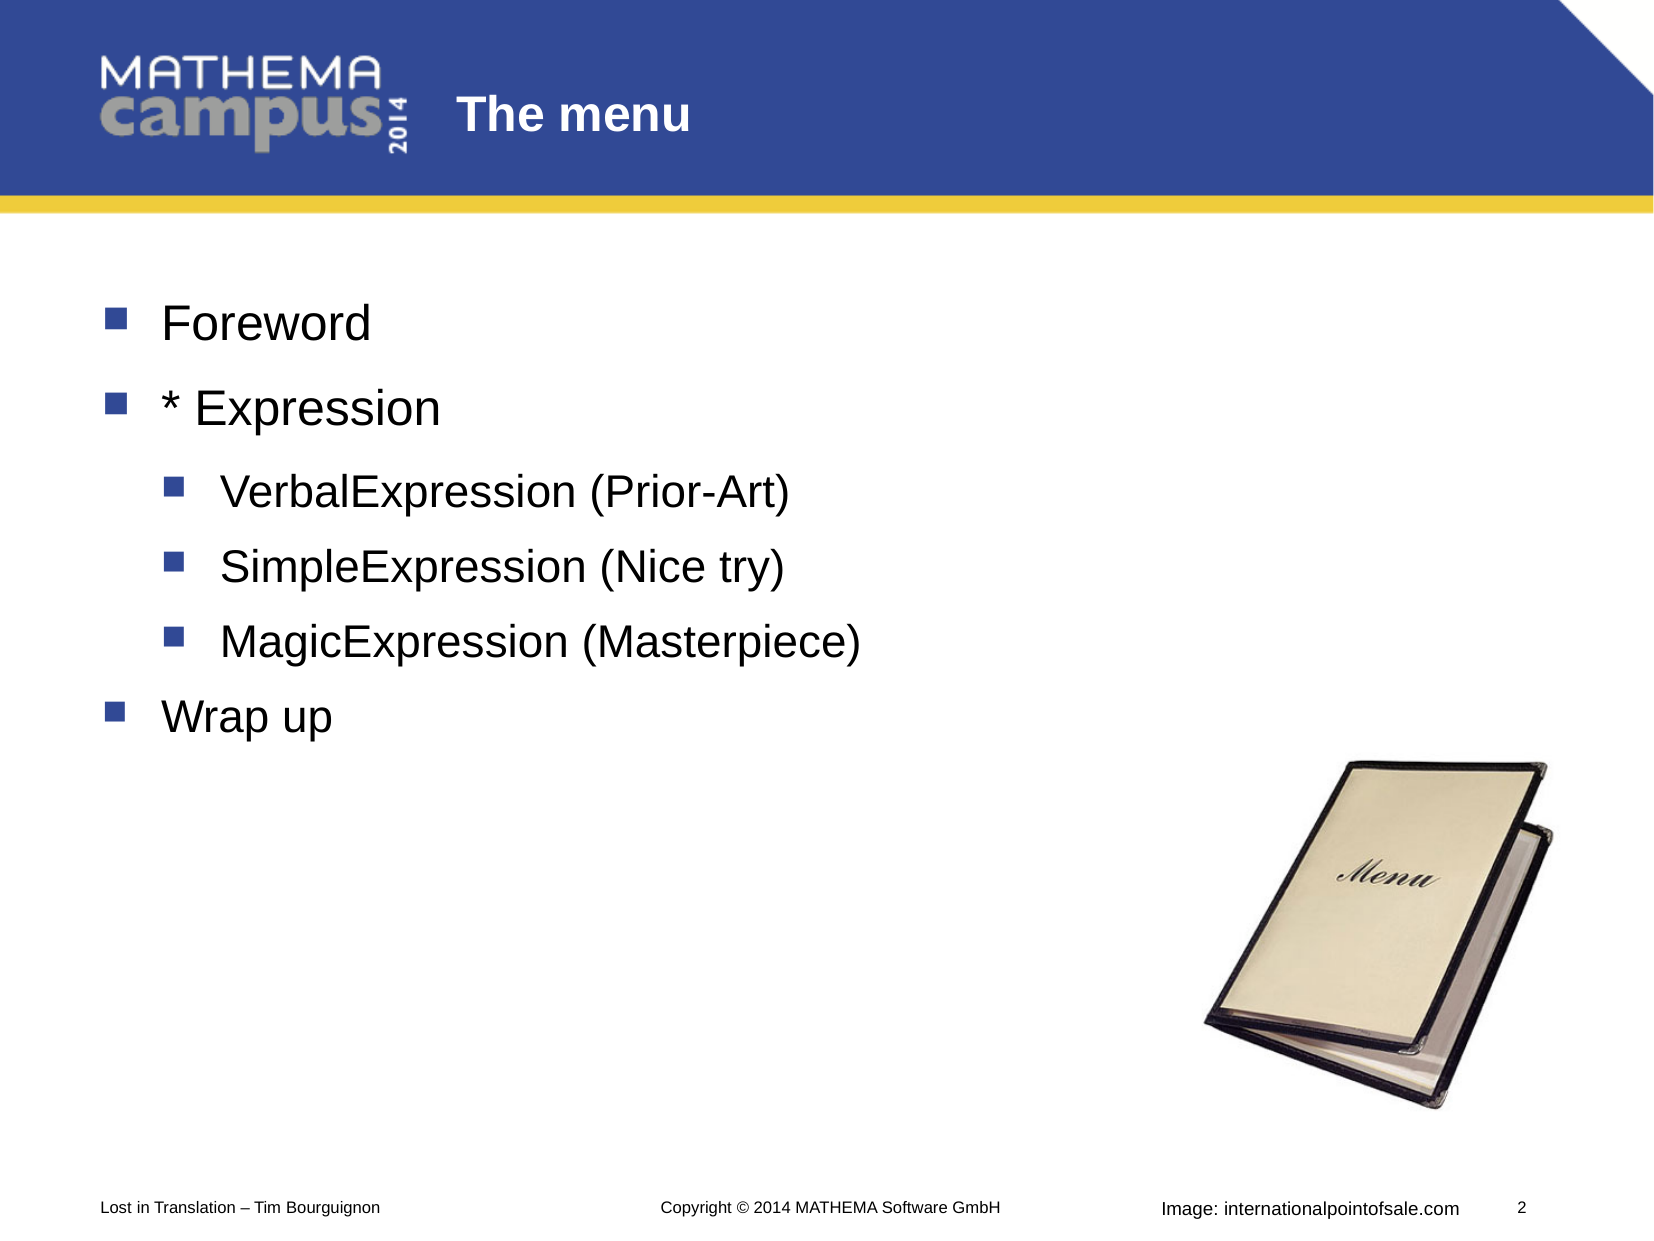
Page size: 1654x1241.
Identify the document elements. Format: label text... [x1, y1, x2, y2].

title The menu [456, 68, 1528, 160]
text_box Image: internationalpointofsale.com [1161, 1198, 1627, 1241]
list Foreword * Expression VerbalExpression (Prior-Art) SimpleExpression (Nice try) MagicExpression (Masterpiece) Wrap up [101, 295, 1528, 1139]
picture [1193, 735, 1568, 1127]
picture [0, 0, 1654, 217]
